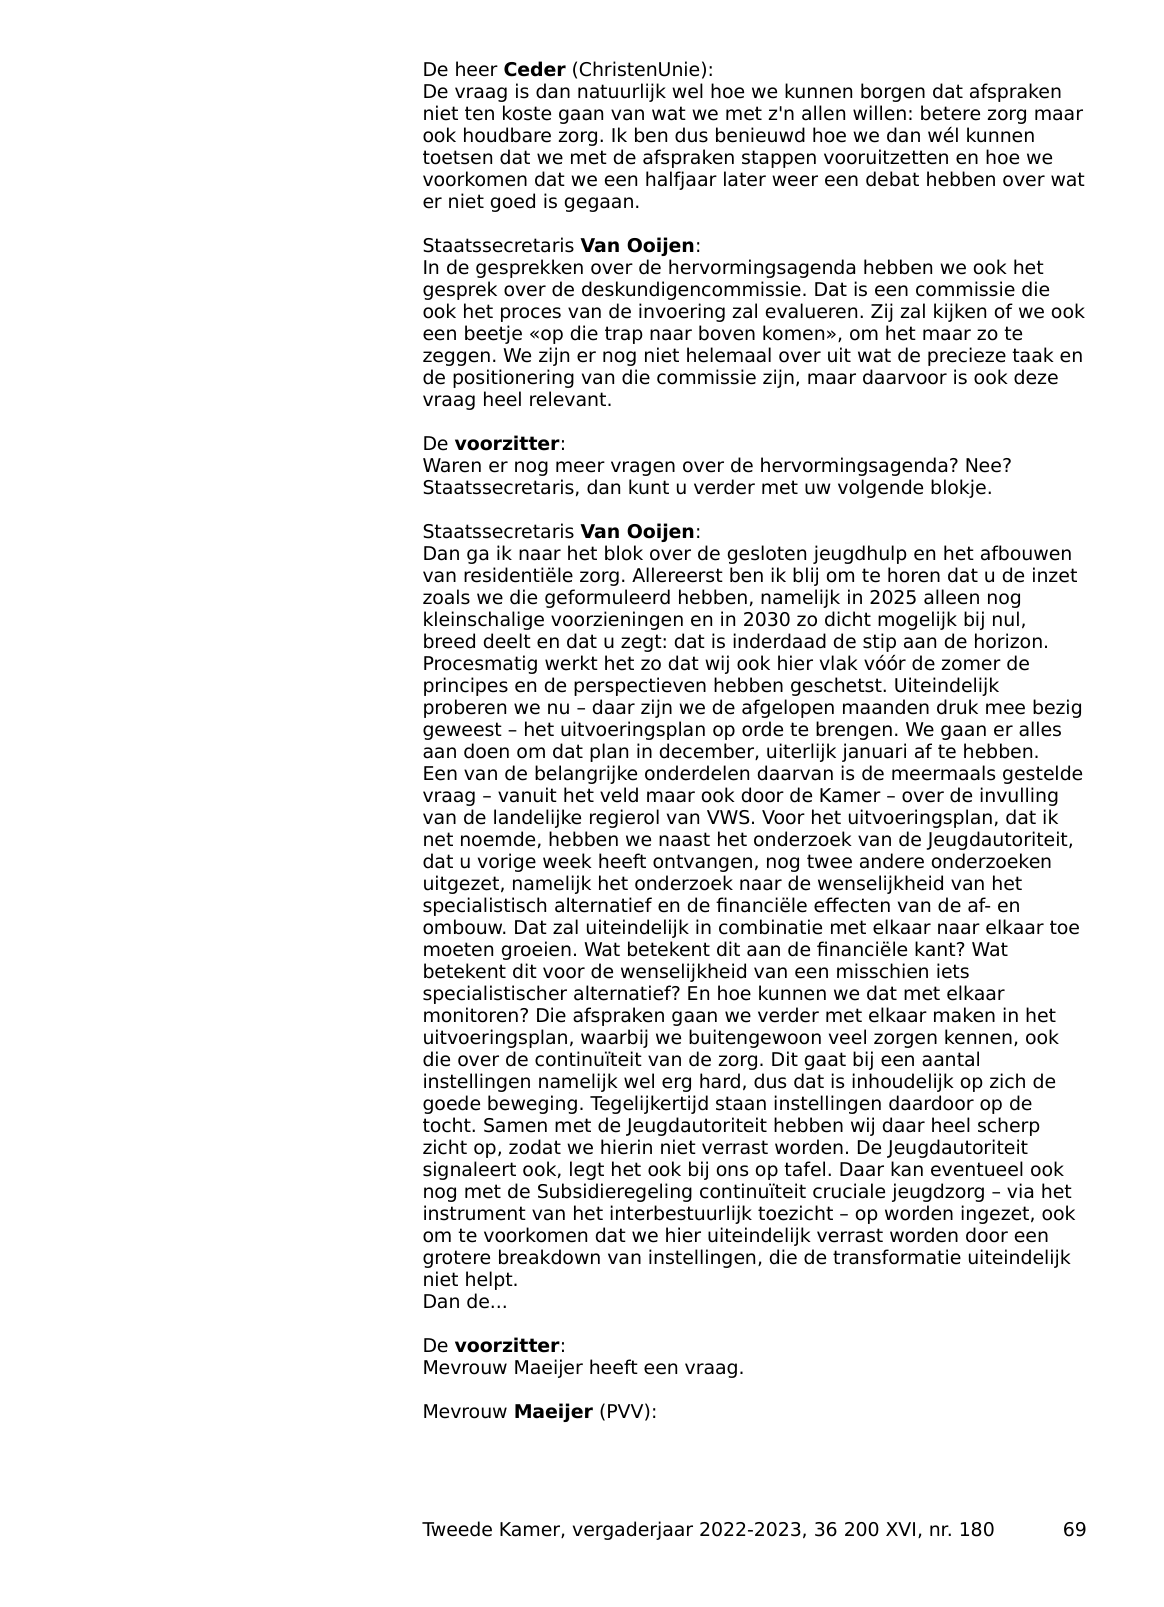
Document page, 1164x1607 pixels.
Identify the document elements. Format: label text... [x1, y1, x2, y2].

text Dan de... [422, 1291, 1087, 1312]
text De vraag is dan natuurlijk wel hoe we kunnen borgen dat afspraken niet ten koste gaan van wat we met z'n allen willen: betere zorg maar ook houdbare zorg. Ik ben dus benieuwd hoe we dan wél kunnen toetsen dat we met de afspraken stappen vooruitzetten en hoe we voorkomen dat we een halfjaar later weer een debat hebben over wat er niet goed is gegaan. [422, 81, 1087, 213]
text Mevrouw Maeijer heeft een vraag. [422, 1357, 1087, 1379]
text In de gesprekken over de hervormingsagenda hebben we ook het gesprek over de deskundigencommissie. Dat is een commissie die ook het proces van de invoering zal evalueren. Zij zal kijken of we ook een beetje «op die trap naar boven komen», om het maar zo te zeggen. We zijn er nog niet helemaal over uit wat de precieze taak en de positionering van die commissie zijn, maar daarvoor is ook deze vraag heel relevant. [422, 257, 1087, 411]
text De voorzitter: [422, 433, 1087, 455]
text Staatssecretaris Van Ooijen: [422, 521, 1087, 543]
text Waren er nog meer vragen over de hervormingsagenda? Nee? Staatssecretaris, dan kunt u verder met uw volgende blokje. [422, 455, 1087, 499]
text Een van de belangrijke onderdelen daarvan is de meermaals gestelde vraag – vanuit het veld maar ook door de Kamer – over de invulling van de landelijke regierol van VWS. Voor het uitvoeringsplan, dat ik net noemde, hebben we naast het onderzoek van de Jeugdautoriteit, dat u vorige week heeft ontvangen, nog twee andere onderzoeken uitgezet, namelijk het onderzoek naar de wenselijkheid van het specialistisch alternatief en de financiële effecten van de af- en ombouw. Dat zal uiteindelijk in combinatie met elkaar naar elkaar toe moeten groeien. Wat betekent dit aan de financiële kant? Wat betekent dit voor de wenselijkheid van een misschien iets specialistischer alternatief? En hoe kunnen we dat met elkaar monitoren? Die afspraken gaan we verder met elkaar maken in het uitvoeringsplan, waarbij we buitengewoon veel zorgen kennen, ook die over de continuïteit van de zorg. Dit gaat bij een aantal instellingen namelijk wel erg hard, dus dat is inhoudelijk op zich de goede beweging. Tegelijkertijd staan instellingen daardoor op de tocht. Samen met de Jeugdautoriteit hebben wij daar heel scherp zicht op, zodat we hierin niet verrast worden. De Jeugdautoriteit signaleert ook, legt het ook bij ons op tafel. Daar kan eventueel ook nog met de Subsidieregeling continuïteit cruciale jeugdzorg – via het instrument van het interbestuurlijk toezicht – op worden ingezet, ook om te voorkomen dat we hier uiteindelijk verrast worden door een grotere breakdown van instellingen, die de transformatie uiteindelijk niet helpt. [422, 763, 1087, 1291]
text Dan ga ik naar het blok over de gesloten jeugdhulp en het afbouwen van residentiële zorg. Allereerst ben ik blij om te horen dat u de inzet zoals we die geformuleerd hebben, namelijk in 2025 alleen nog kleinschalige voorzieningen en in 2030 zo dicht mogelijk bij nul, breed deelt en dat u zegt: dat is inderdaad de stip aan de horizon. Procesmatig werkt het zo dat wij ook hier vlak vóór de zomer de principes en de perspectieven hebben geschetst. Uiteindelijk proberen we nu – daar zijn we de afgelopen maanden druk mee bezig geweest – het uitvoeringsplan op orde te brengen. We gaan er alles aan doen om dat plan in december, uiterlijk januari af te hebben. [422, 543, 1087, 763]
text Staatssecretaris Van Ooijen: [422, 235, 1087, 257]
text De voorzitter: [422, 1335, 1087, 1357]
text Mevrouw Maeijer (PVV): [422, 1401, 1087, 1423]
text De heer Ceder (ChristenUnie): [422, 59, 1087, 81]
